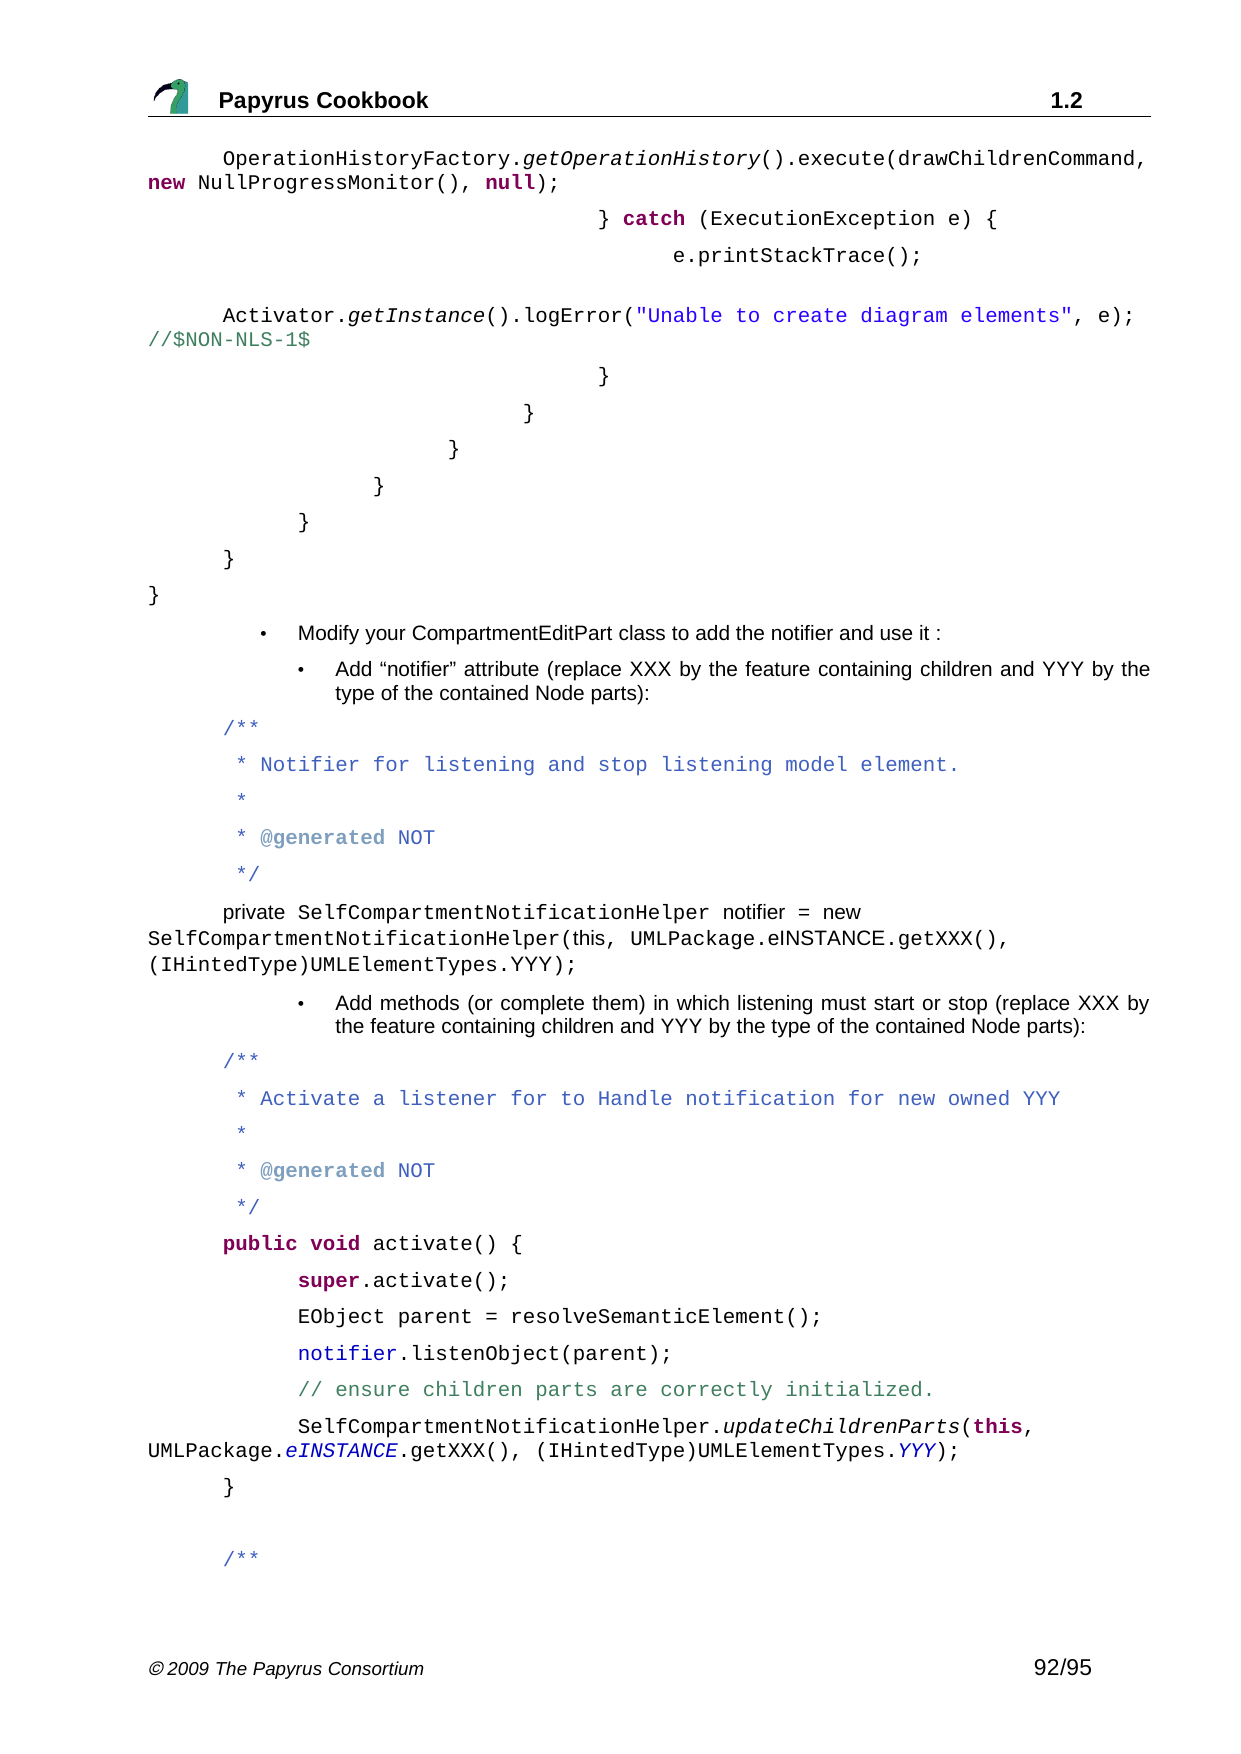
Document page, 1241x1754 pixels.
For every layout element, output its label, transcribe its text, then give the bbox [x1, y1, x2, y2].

text public void activate() { [148, 1233, 1151, 1257]
text } [148, 475, 1151, 499]
text notifier.listenObject(parent); [148, 1343, 1151, 1367]
text */ [148, 1197, 1151, 1221]
text * Notifier for listening and stop listening model element. [148, 754, 1151, 778]
text SelfCompartmentNotificationHelper.updateChildrenParts(this, UMLPackage.eINSTANCE.getXXX(), (IHintedType)UMLElementTypes.YYY); [148, 1416, 1151, 1463]
picture [153, 79, 189, 114]
list Add methods (or complete them) in which listening must start or stop (replace XXX by the feature containing children and YYY by the type of the contained Node parts): [298, 990, 1151, 1038]
text } [148, 402, 1151, 426]
text super.activate(); [148, 1270, 1151, 1294]
text } [148, 511, 1151, 535]
text */ [148, 864, 1151, 888]
list Modify your CompartmentEditPart class to add the notifier and use it : [260, 621, 1151, 645]
text } [148, 438, 1151, 462]
text OperationHistoryFactory.getOperationHistory().execute(drawChildrenCommand, new NullProgressMonitor(), null); [148, 148, 1151, 196]
text /** [148, 1051, 1151, 1075]
text } [148, 548, 1151, 572]
text EObject parent = resolveSemanticElement(); [148, 1306, 1151, 1330]
text } [148, 365, 1151, 389]
text // ensure children parts are correctly initialized. [148, 1379, 1151, 1403]
text * @generated NOT [148, 827, 1151, 851]
text } catch (ExecutionException e) { [148, 208, 1151, 232]
text } [148, 584, 1151, 608]
text * [148, 791, 1151, 815]
text /** [148, 718, 1151, 742]
text Activator.getInstance().logError("Unable to create diagram elements", e); //$NON-NLS-1$ [148, 281, 1151, 353]
text * [148, 1124, 1151, 1148]
text e.printStackTrace(); [148, 244, 1151, 268]
text /** [148, 1549, 1151, 1573]
text private SelfCompartmentNotificationHelper notifier = new SelfCompartmentNotificationHelper(this, UMLPackage.eINSTANCE.getXXX(), (IHintedType)UMLElementTypes.YYY); [148, 900, 1151, 978]
list Add “notifier” attribute (replace XXX by the feature containing children and YYY by the type of the contained Node parts): [298, 657, 1151, 705]
text } [148, 1476, 1151, 1500]
text * Activate a listener for to Handle notification for new owned YYY [148, 1087, 1151, 1111]
text * @generated NOT [148, 1160, 1151, 1184]
